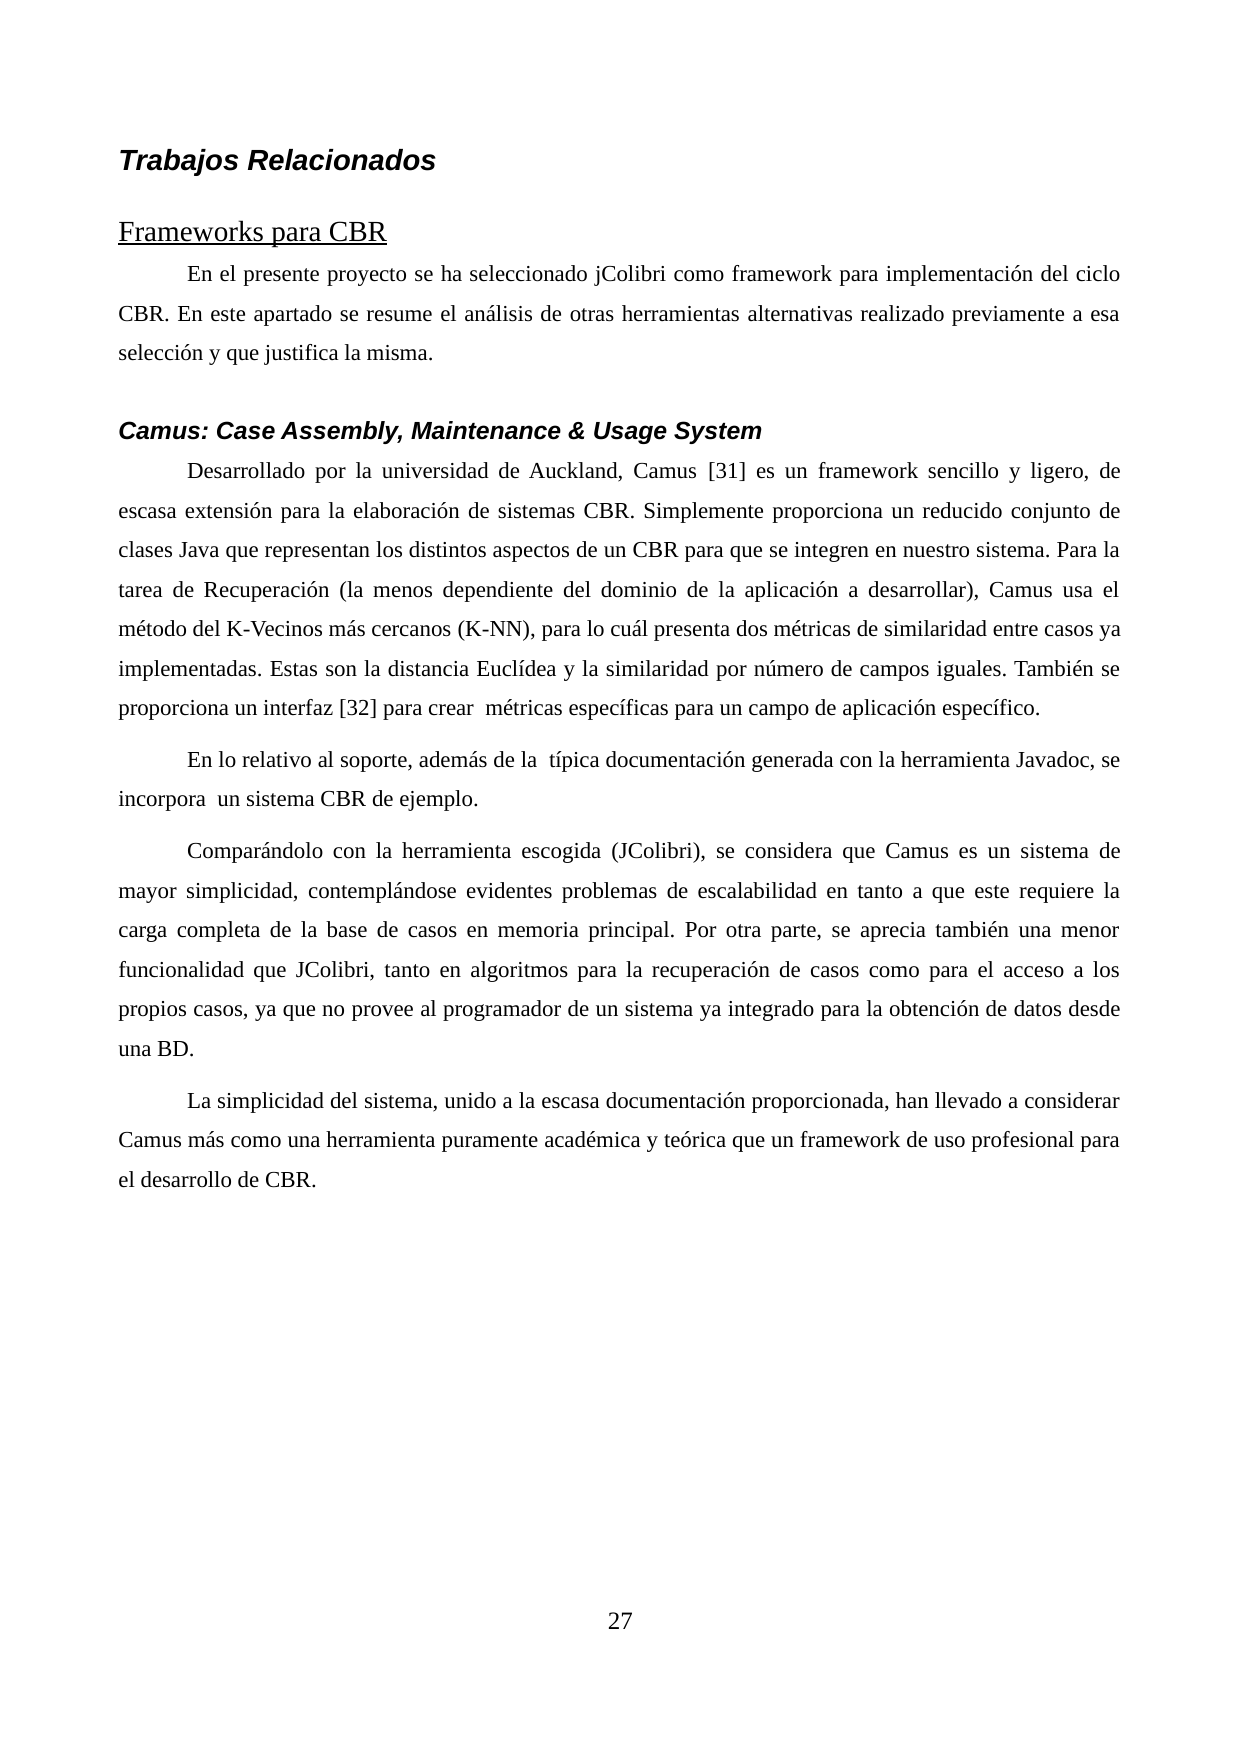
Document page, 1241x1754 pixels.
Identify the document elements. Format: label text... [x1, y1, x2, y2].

text En lo relativo al soporte, además de la típica documentación generada con la herramienta Javadoc, se incorpora un sistema CBR de ejemplo. [118, 746, 1122, 812]
text Comparándolo con la herramienta escogida (JColibri), se considera que Camus es un sistema de mayor simplicidad, contemplándose evidentes problemas de escalabilidad en tanto a que este requiere la carga completa de la base de casos en memoria principal. Por otra parte, se aprecia también una menor funcionalidad que JColibri, tanto en algoritmos para la recuperación de casos como para el acceso a los propios casos, ya que no provee al programador de un sistema ya integrado para la obtención de datos desde una BD. [118, 837, 1122, 1061]
subtitle Camus: Case Assembly, Maintenance & Usage System [118, 416, 1122, 445]
text La simplicidad del sistema, unido a la escasa documentación proporcionada, han llevado a considerar Camus más como una herramienta puramente académica y teórica que un framework de uso profesional para el desarrollo de CBR. [118, 1087, 1122, 1192]
subtitle Frameworks para CBR [118, 214, 1122, 248]
text En el presente proyecto se ha seleccionado jColibri como framework para implementación del ciclo CBR. En este apartado se resume el análisis de otras herramientas alternativas realizado previamente a esa selección y que justifica la misma. [118, 260, 1122, 366]
text Desarrollado por la universidad de Auckland, Camus [31] es un framework sencillo y ligero, de escasa extensión para la elaboración de sistemas CBR. Simplemente proporciona un reducido conjunto de clases Java que representan los distintos aspectos de un CBR para que se integren en nuestro sistema. Para la tarea de Recuperación (la menos dependiente del dominio de la aplicación a desarrollar), Camus usa el método del K-Vecinos más cercanos (K-NN), para lo cuál presenta dos métricas de similaridad entre casos ya implementadas. Estas son la distancia Euclídea y la similaridad por número de campos iguales. También se proporciona un interfaz [32] para crear métricas específicas para un campo de aplicación específico. [118, 457, 1122, 720]
subtitle Trabajos Relacionados [118, 143, 1122, 177]
